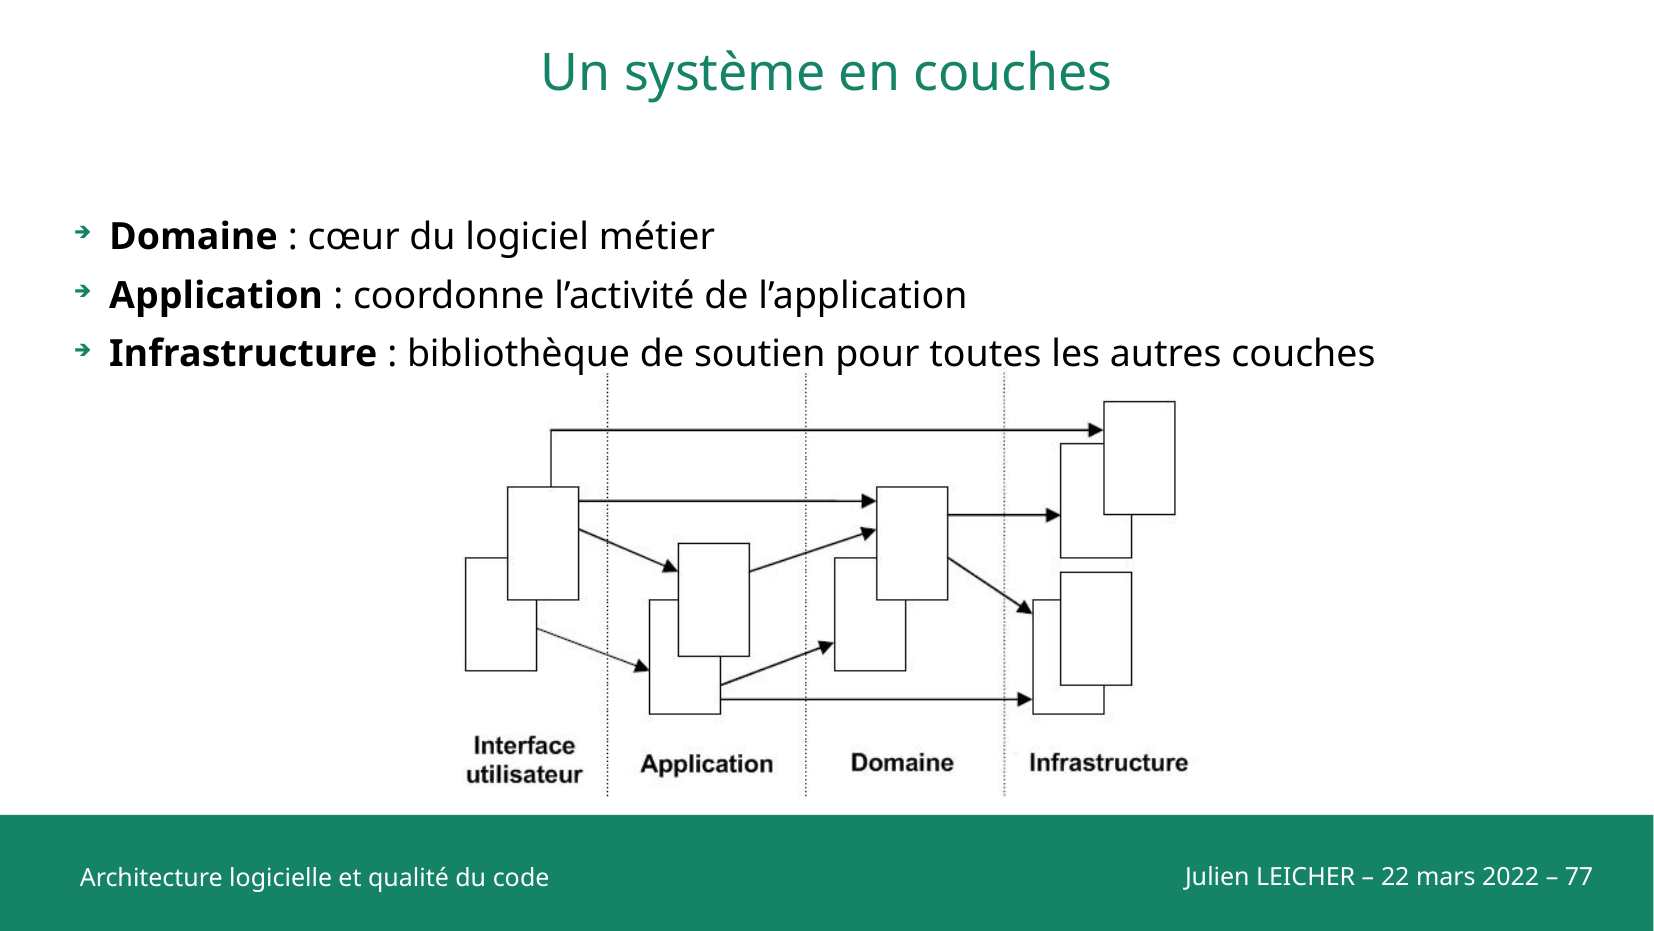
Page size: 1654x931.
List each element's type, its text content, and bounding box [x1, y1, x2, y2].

picture [452, 678, 1202, 814]
text_box Architecture logicielle et qualité du code [64, 852, 798, 898]
text_box Julien LEICHER – 22 mars 2022 – <number> [0, 814, 1654, 931]
text_box Un système en couches [0, 27, 1654, 113]
text_box Domaine : cœur du logiciel métier Application : coordonne l’activité de l’application Infrastructure : bibliothèque de soutien pour toutes les autres couches [59, 194, 1595, 678]
